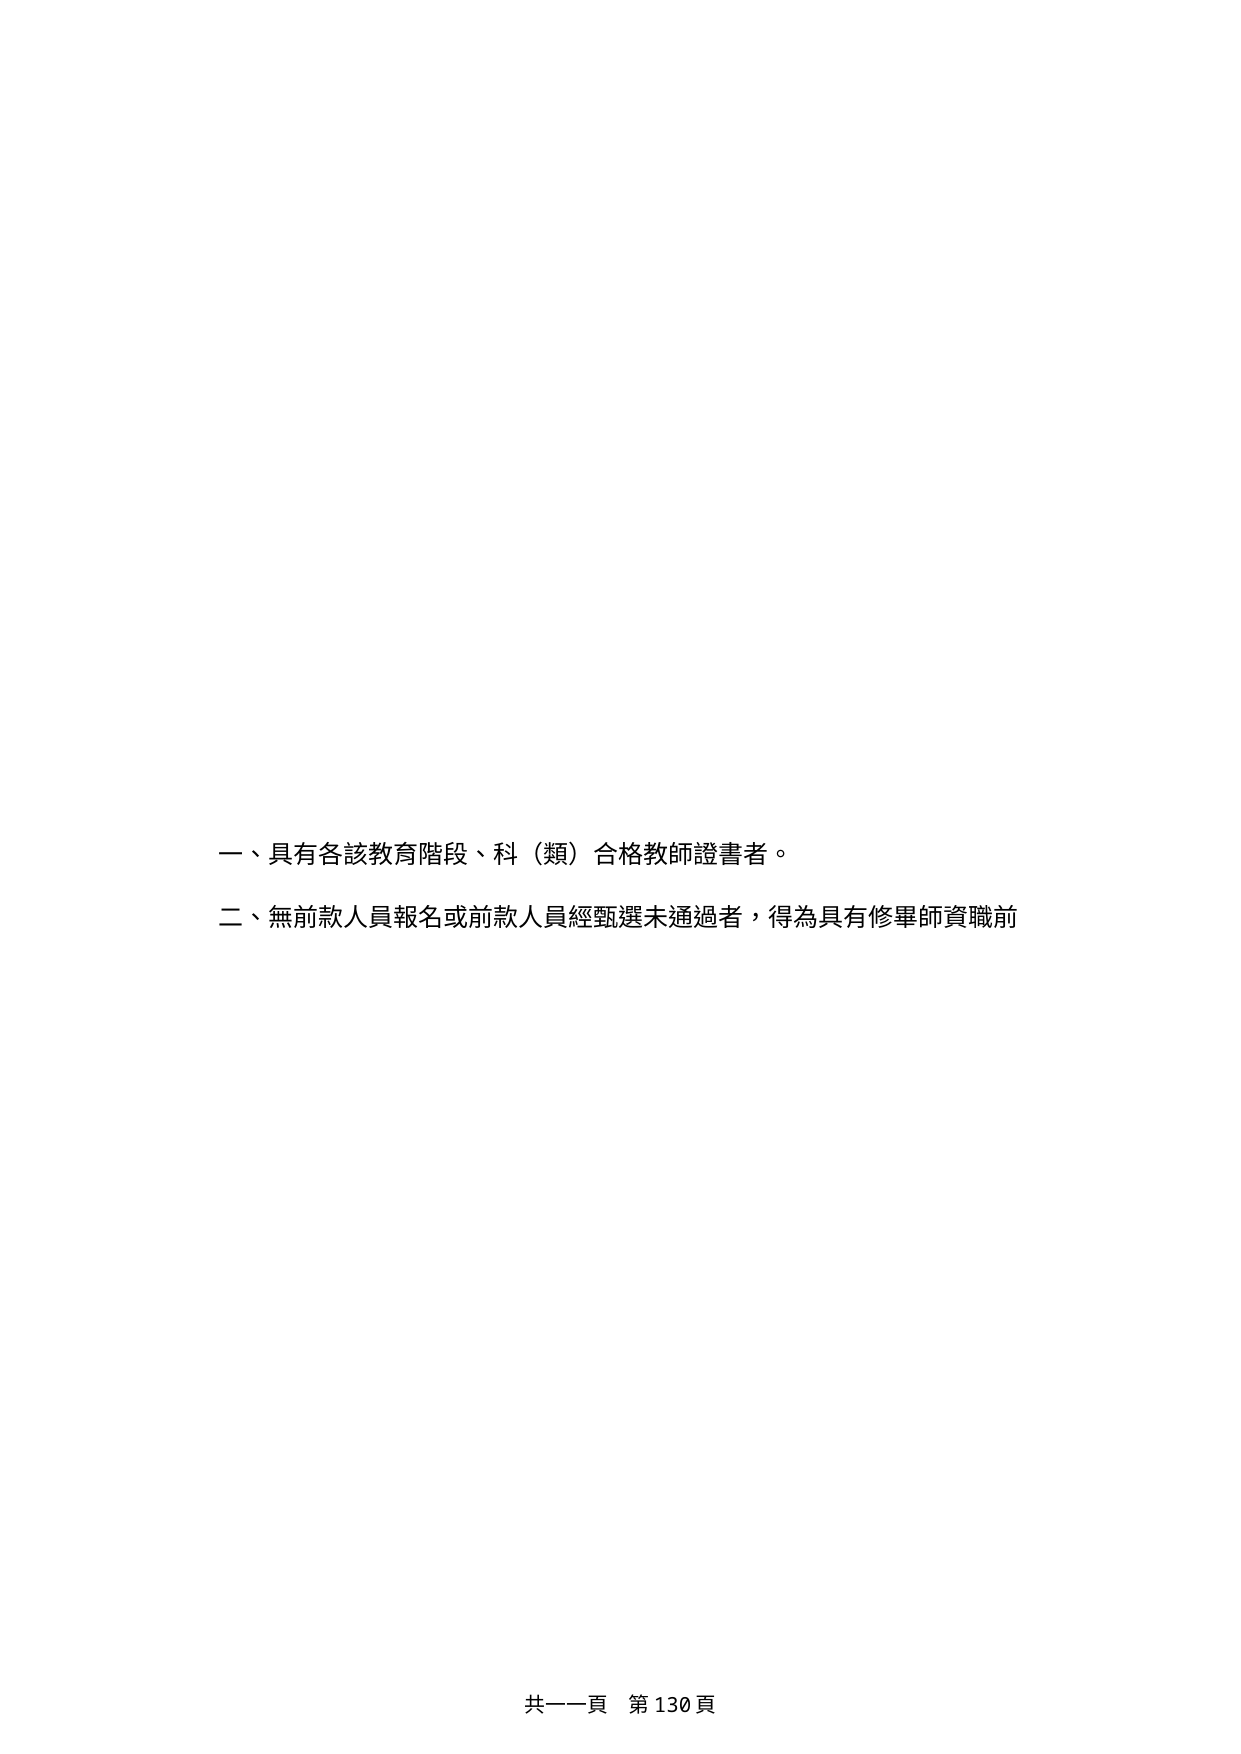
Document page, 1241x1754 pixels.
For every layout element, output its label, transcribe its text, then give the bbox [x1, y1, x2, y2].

text 一、具有各該教育階段、科（類）合格教師證書者。 [118, 811, 1122, 874]
text 二、無前款人員報名或前款人員經甄選未通過者，得為具有修畢師資職前 [118, 874, 1122, 936]
